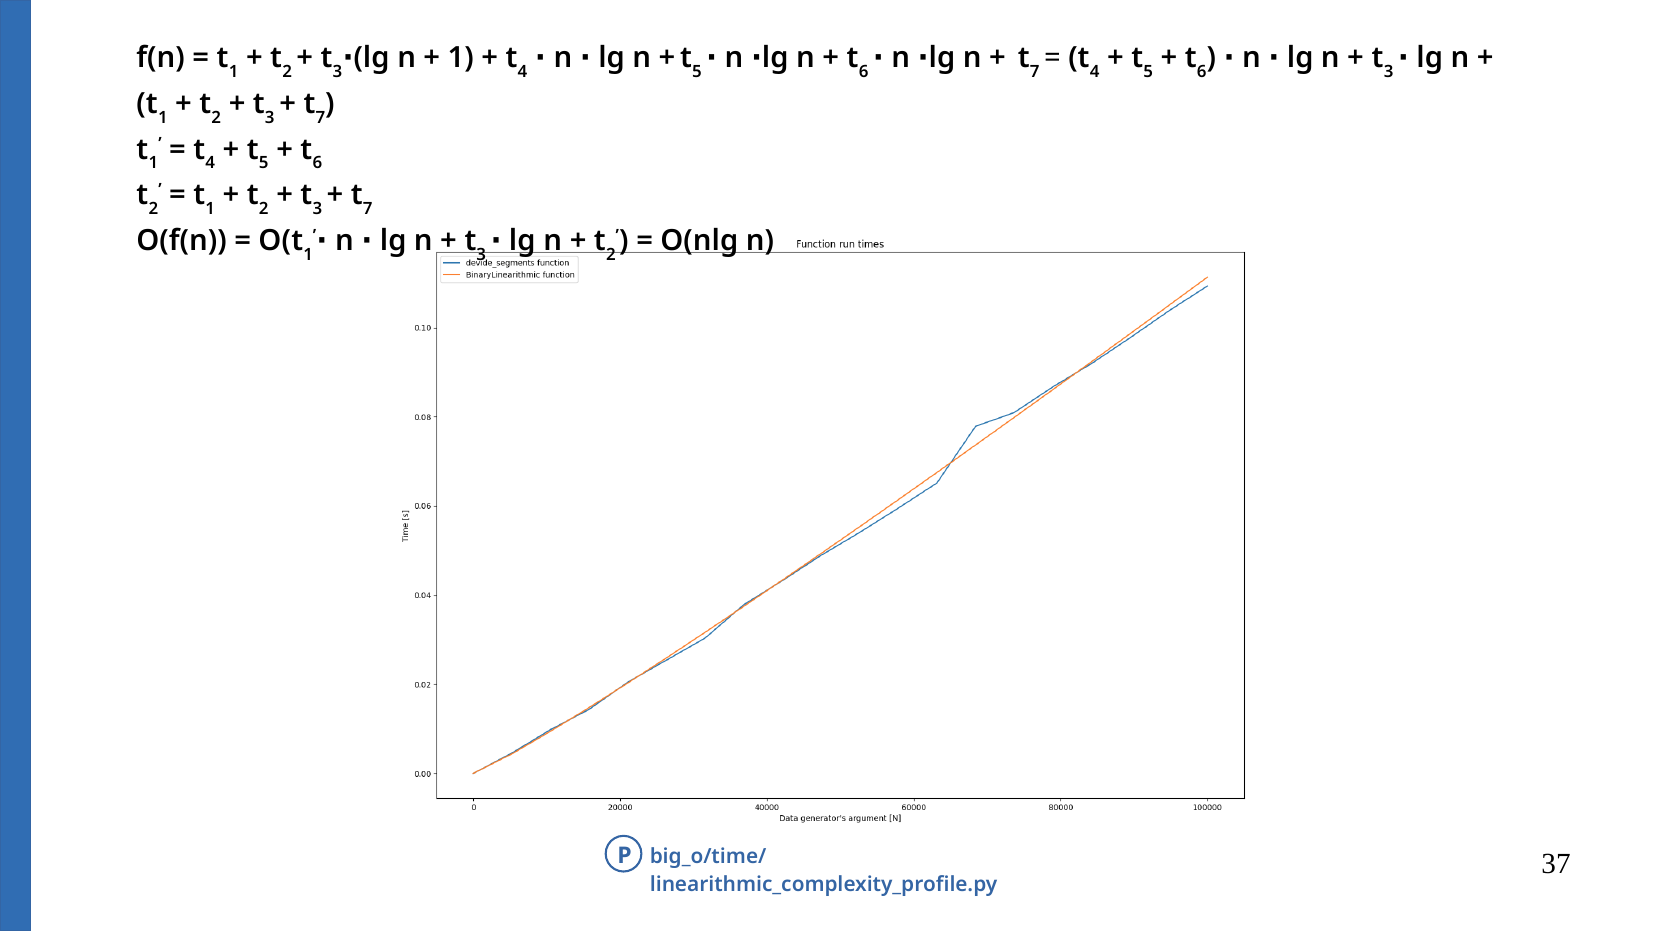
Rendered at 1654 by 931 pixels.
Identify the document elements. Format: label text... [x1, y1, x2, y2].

text_box [0, 0, 31, 931]
text_box f(n) = t1 + t2 + t3⋅(lg n + 1) + t4 ⋅ n ⋅ lg n + t5 ⋅ n ⋅lg n + t6 ⋅ n ⋅lg n + t7 = (t4 + t5 + t6) ⋅ n ⋅ lg n + t3 ⋅ lg n + (t1 + t2 + t3 + t7) t1’ = t4 + t5 + t6 t2’ = t1 + t2 + t3 + t7 O(f(n)) = O(t1’⋅ n ⋅ lg n + t3 ⋅ lg n + t2’) = O(nlg n) [121, 29, 1532, 216]
text_box big_o/time/linearithmic_complexity_profile.py [635, 833, 1099, 875]
text_box P [604, 831, 633, 879]
picture [633, 868, 651, 876]
picture [306, 216, 1348, 876]
